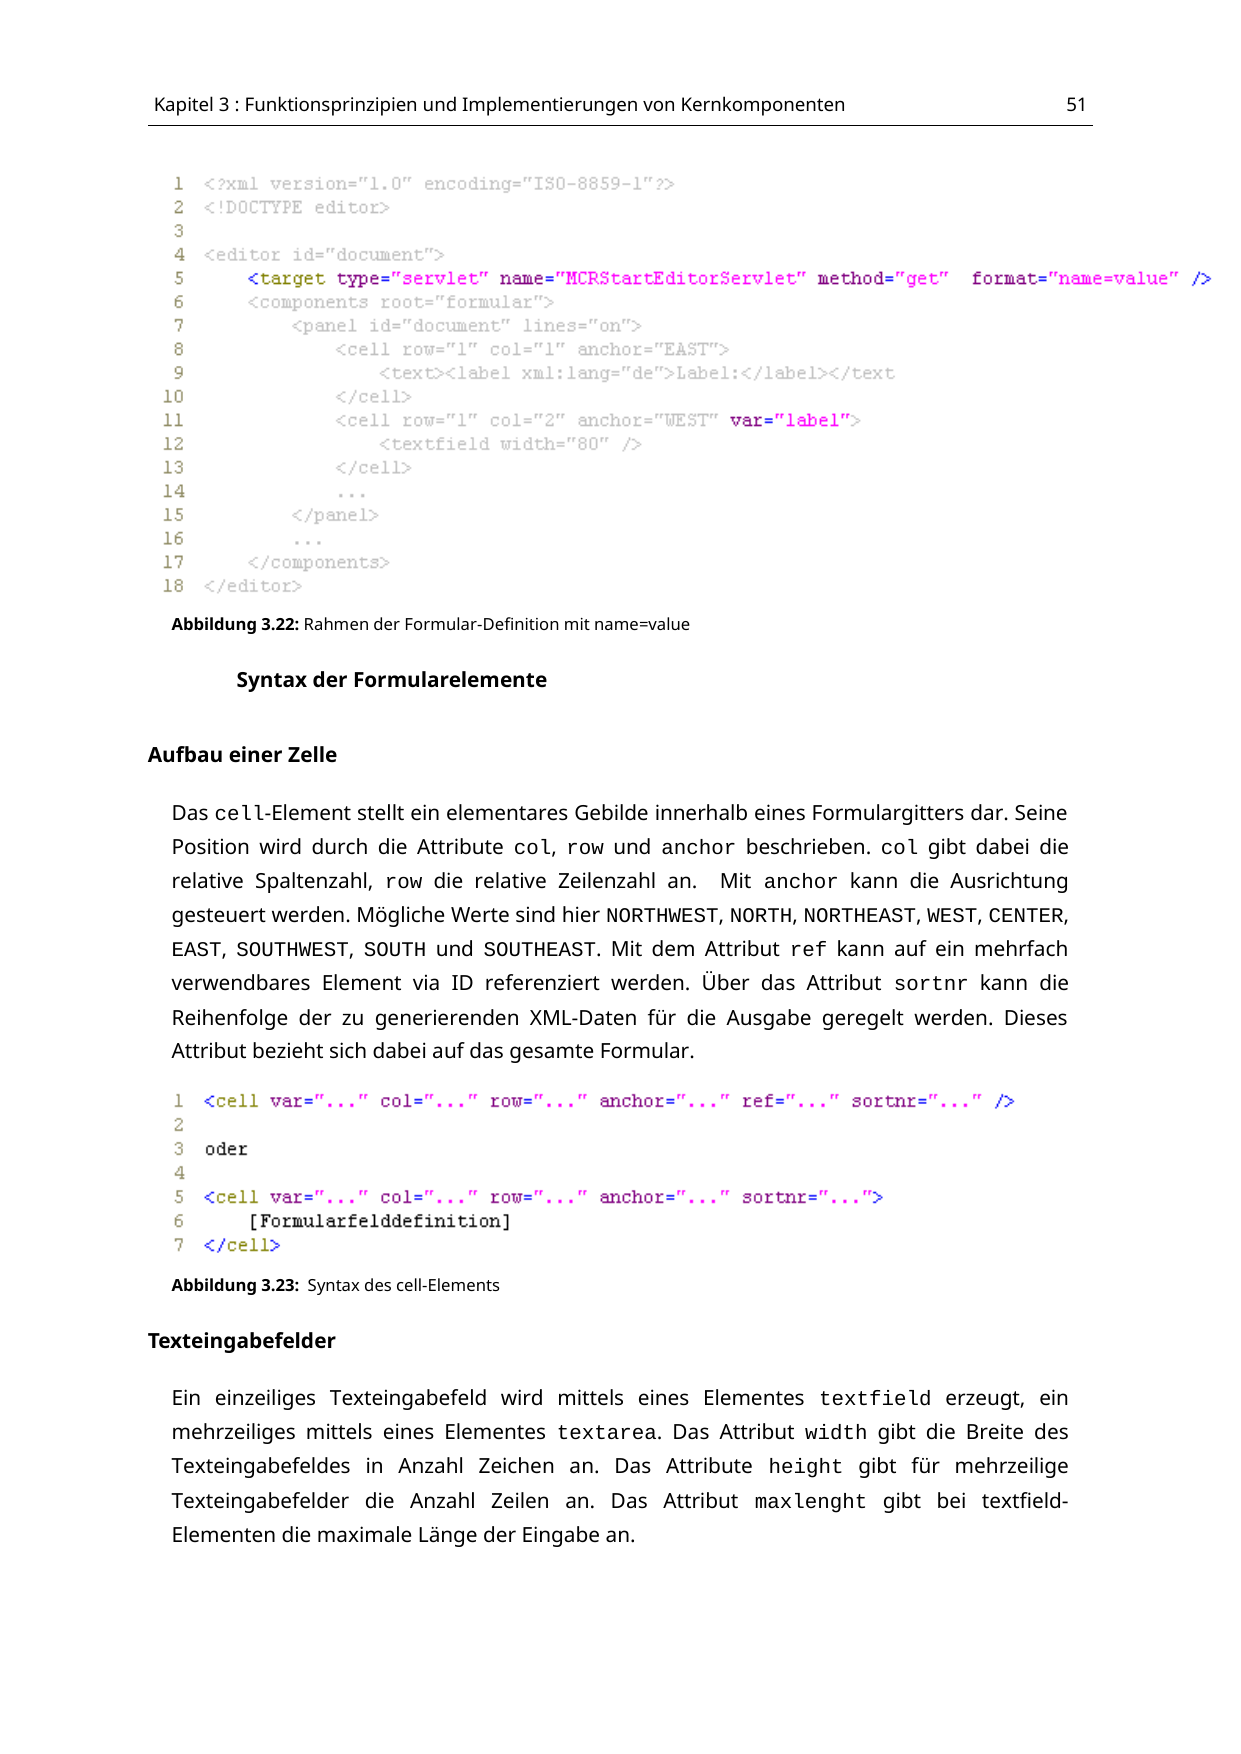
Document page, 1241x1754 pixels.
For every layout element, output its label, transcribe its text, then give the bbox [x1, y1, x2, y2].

subtitle Syntax der Formularelemente [148, 597, 1092, 693]
text Abbildung 3.23: Syntax des cell-Elements [171, 1258, 1019, 1297]
subtitle [148, 148, 1092, 171]
text Das cell-Element stellt ein elementares Gebilde innerhalb eines Formulargitters dar. Seine Position wird durch die Attribute col, row und anchor beschrieben. col gibt dabei die relative Spaltenzahl, row die relative Zeilenzahl an. Mit anchor kann die Ausrichtung gesteuert werden. Mögliche Werte sind hier NORTHWEST, NORTH, NORTHEAST, WEST, CENTER, EAST, SOUTHWEST, SOUTH und SOUTHEAST. Mit dem Attribut ref kann auf ein mehrfach verwendbares Element via ID referenziert werden. Über das Attribut sortnr kann die Reihenfolge der zu generierenden XML-Daten für die Ausgabe geregelt werden. Dieses Attribut bezieht sich dabei auf das gesamte Formular. [171, 798, 1069, 1065]
subtitle Texteingabefelder [148, 1112, 1092, 1354]
text Abbildung 3.22: Rahmen der Formular-Definition mit name=value [171, 597, 1195, 636]
subtitle [1195, 597, 1218, 636]
text Ein einzeiliges Texteingabefeld wird mittels eines Elementes textfield erzeugt, ein mehrzeiliges mittels eines Elementes textarea. Das Attribut width gibt die Breite des Texteingabefeldes in Anzahl Zeichen an. Das Attribute height gibt für mehrzeilige Texteingabefelder die Anzahl Zeilen an. Das Attribut maxlenght gibt bei textfield-Elementen die maximale Länge der Eingabe an. [171, 1383, 1069, 1548]
subtitle Aufbau einer Zelle [148, 740, 1092, 768]
